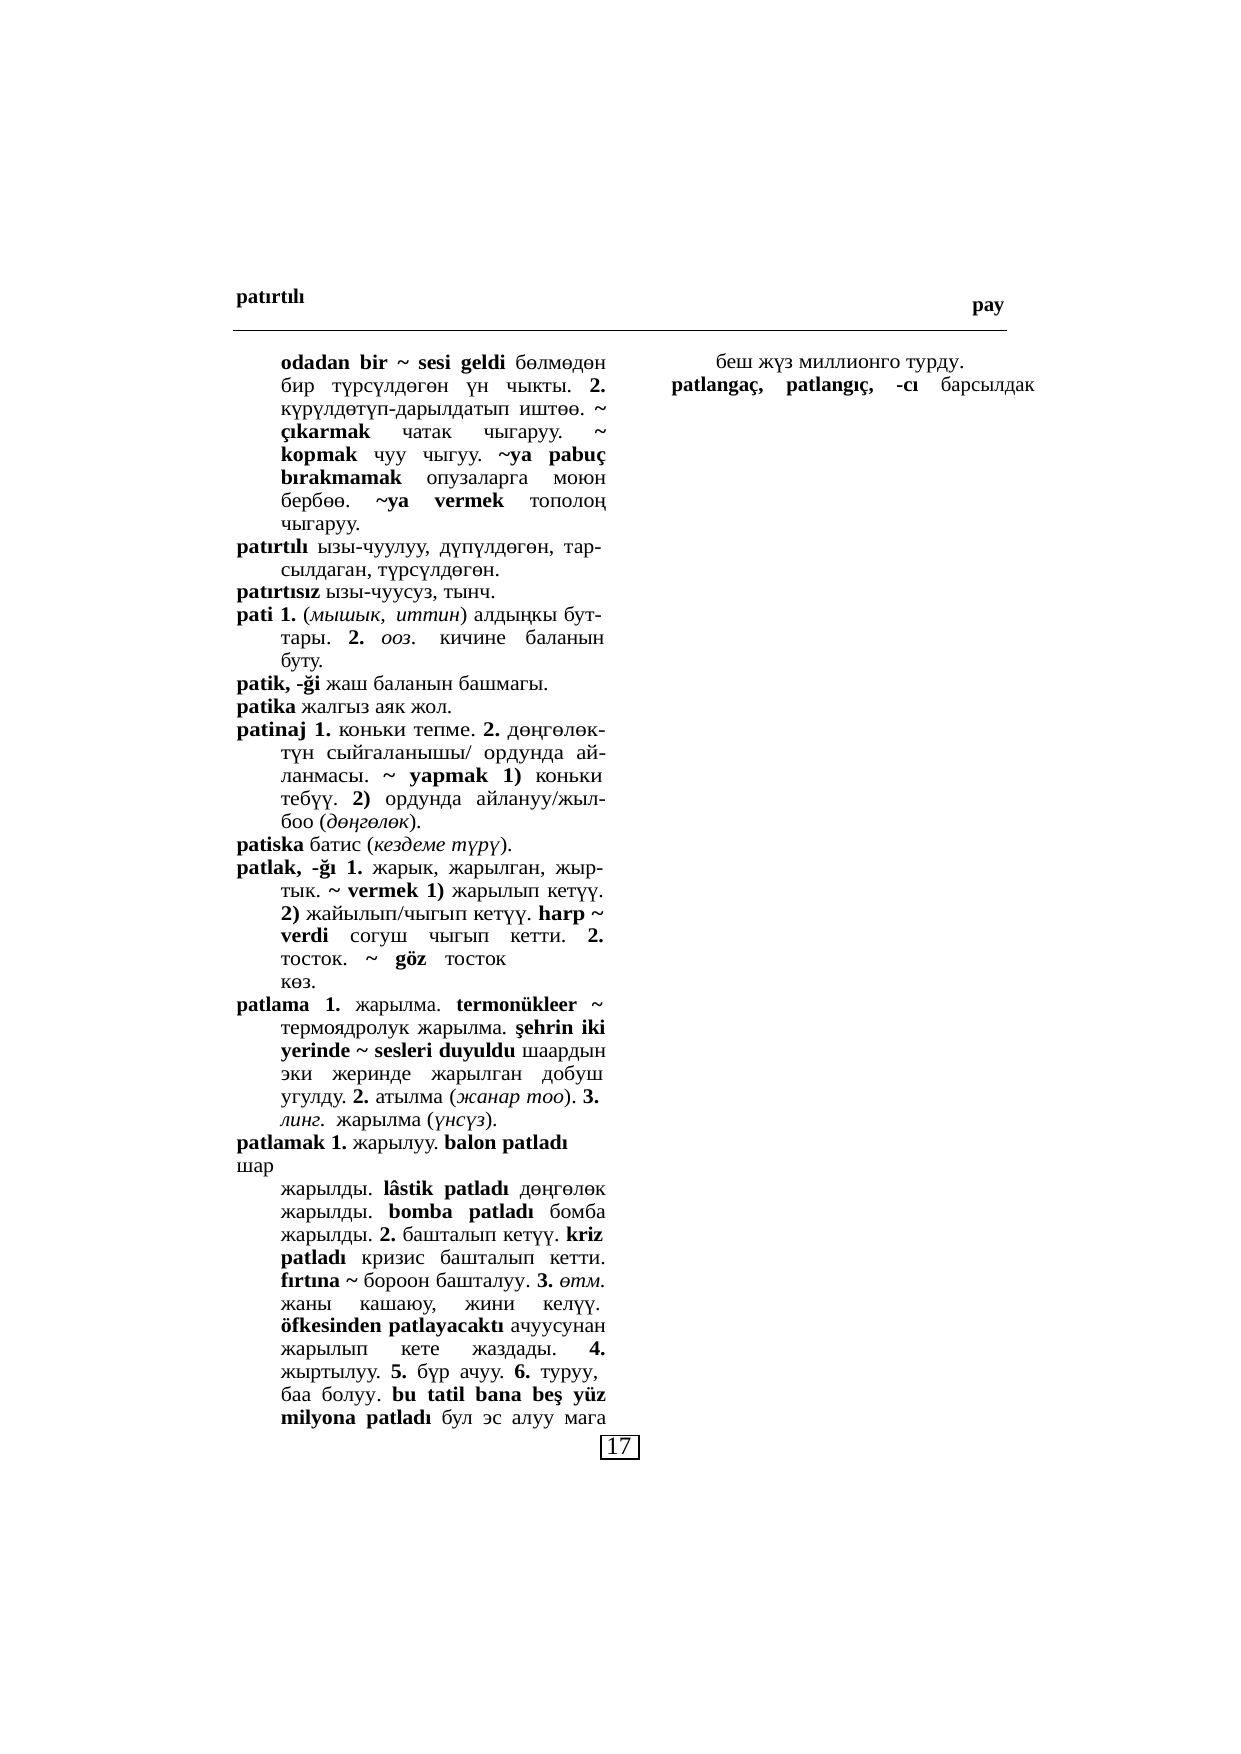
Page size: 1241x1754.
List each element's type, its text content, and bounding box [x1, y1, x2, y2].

text pay [911, 292, 1065, 316]
text тебүү. 2) ордунда айлануу/жыл- боо (дөңгөлөк). [281, 787, 606, 833]
text patiska батис (кездеме түрү). [236, 833, 606, 856]
text öfkesinden patlayacaktı ачуусунан жарылып кете жаздады. 4. жыртылуу. 5. бүр ачуу. 6. туруу, [281, 1314, 606, 1383]
text patırtısız ызы-чуусуз, тынч. [236, 581, 606, 603]
text patik, -ği жаш баланын башмагы. [236, 672, 606, 695]
text термоядролук жарылма. şehrin iki yerinde ~ sesleri duyuldu шаардын эки жеринде жарылган добуш [281, 1016, 606, 1085]
text patika жалгыз аяк жол. [236, 695, 606, 718]
text буту. [281, 649, 328, 672]
text patladı кризис башталып кетти. fırtına ~ бороон башталуу. 3. өтм. жаны кашаюу, жини келүү. [281, 1246, 606, 1314]
text patlak, -ğı 1. жарык, жарылган, жыр- тык. ~ vermek 1) жарылып кетүү. [236, 856, 606, 902]
text угулду. 2. атылма (жанар тоо). 3. [281, 1085, 606, 1108]
text баа болуу. bu tatil bana beş yüz milyona patladı бул эс алуу мага [281, 1383, 606, 1429]
text pati 1. (мышык, иттин) алдыңкы бут- тары. 2. ооз. кичине баланын [236, 603, 606, 649]
text patlamak 1. жарылуу. balon patladı шар [236, 1131, 606, 1177]
text patırtılı ызы-чуулуу, дүпүлдөгөн, тар- сылдаган, түрсүлдөгөн. [236, 535, 606, 581]
text verdi согуш чыгып кетти. 2. [281, 924, 606, 947]
text линг. жарылма (үнсүз). [281, 1108, 499, 1131]
text 2) жайылып/чыгып кетүү. harp ~ [281, 902, 606, 924]
text patırtılı [236, 284, 305, 308]
text patlama 1. жарылма. termonükleer ~ [236, 993, 606, 1016]
text odadan bir ~ sesi geldi бөлмөдөн бир түрсүлдөгөн үн чыкты. 2. күрүлдөтүп-дарылдатып иштөө. ~ çıkarmak чатак чыгаруу. ~ kopmak чуу чыгуу. ~ya pabuç bırakmamak опузаларга моюн бербөө. ~ya vermek тополоң чыгаруу. [281, 350, 606, 534]
text patlangaç, patlangıç, -cı барсылдак [671, 373, 1065, 396]
text жарылды. lâstik patladı дөңгөлөк жарылды. bomba patladı бомба жарылды. 2. башталып кетүү. kriz [281, 1177, 606, 1246]
text patinaj 1. коньки тепме. 2. дөңгөлөк- түн сыйгаланышы/ ордунда ай- ланмасы. ~ yapmak 1) коньки [236, 718, 606, 787]
text беш жүз миллионго турду. [716, 350, 1065, 373]
text тосток. ~ göz тосток көз. [281, 947, 506, 993]
